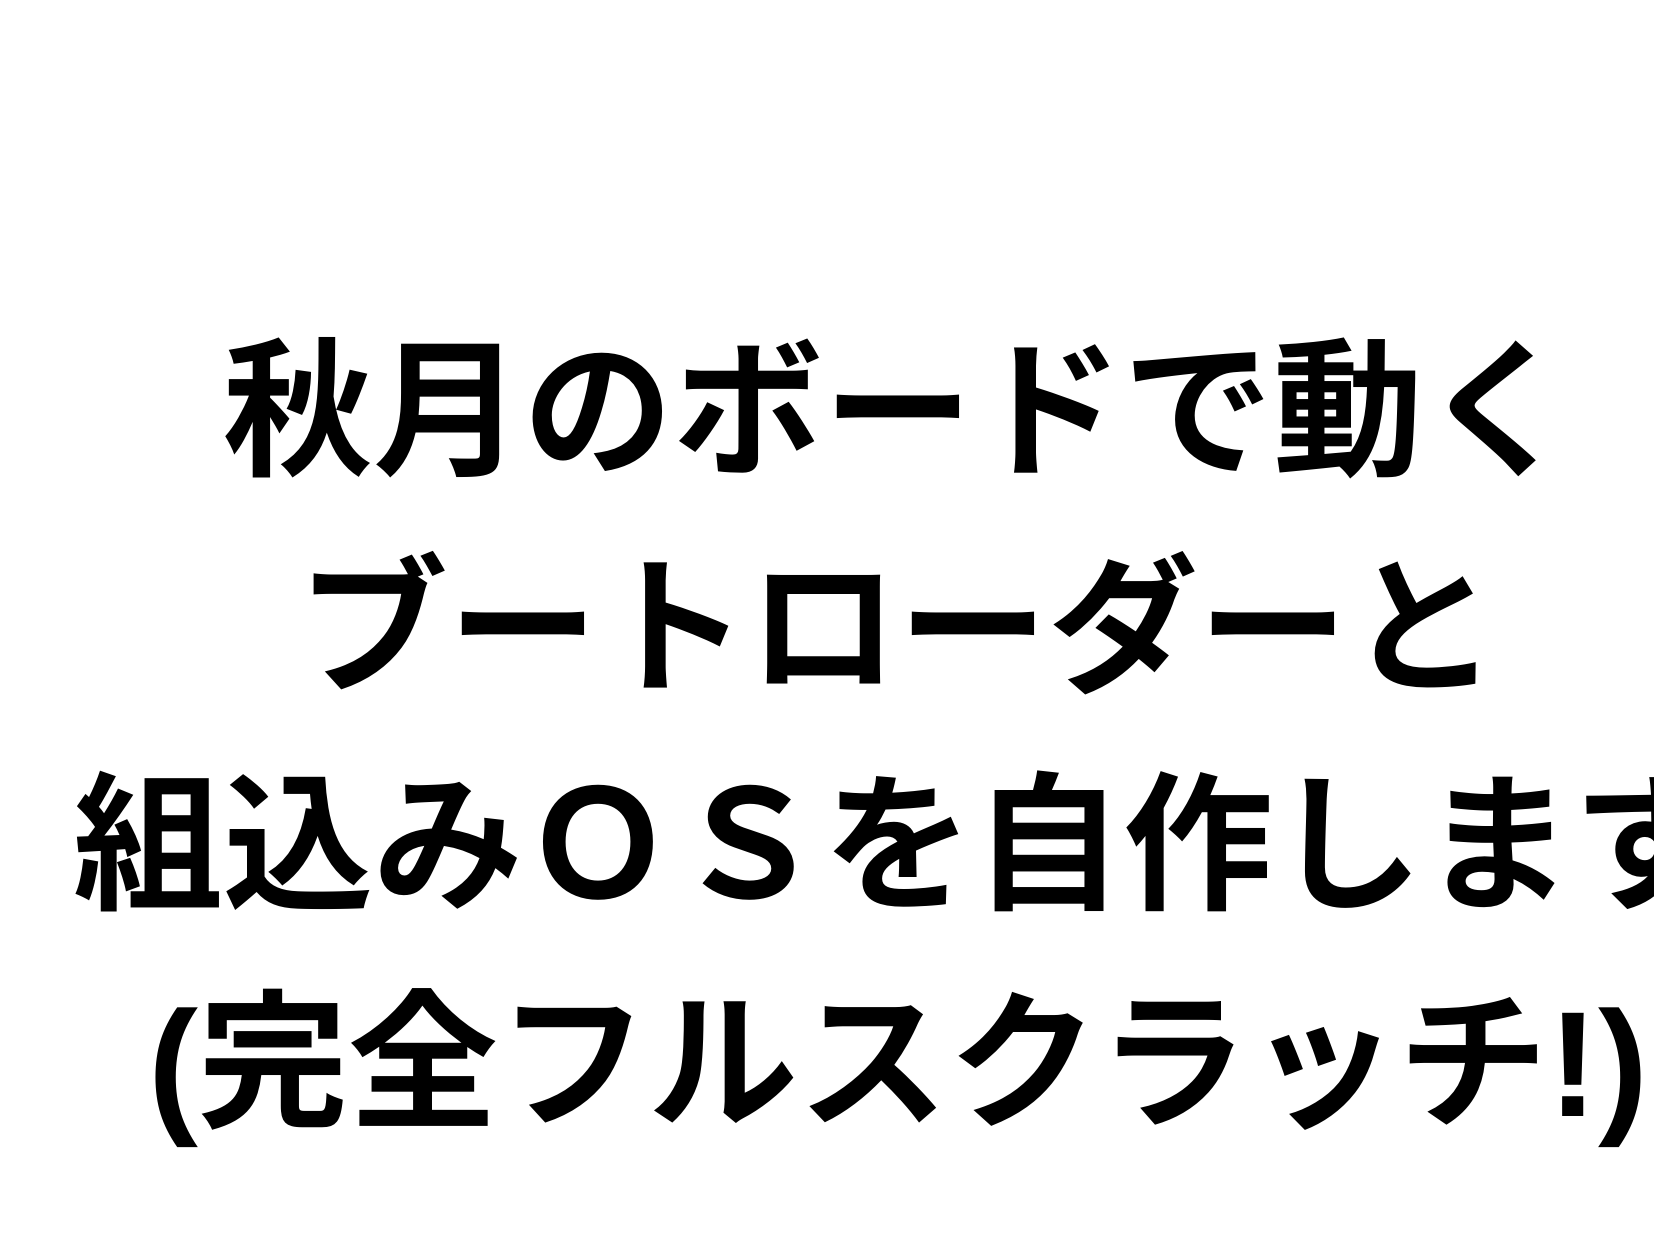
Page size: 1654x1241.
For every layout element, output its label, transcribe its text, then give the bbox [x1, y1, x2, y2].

text_box 秋月のボードで動く ブートローダーと 組込みＯＳを自作します (完全フルスクラッチ!) [59, 282, 1614, 950]
